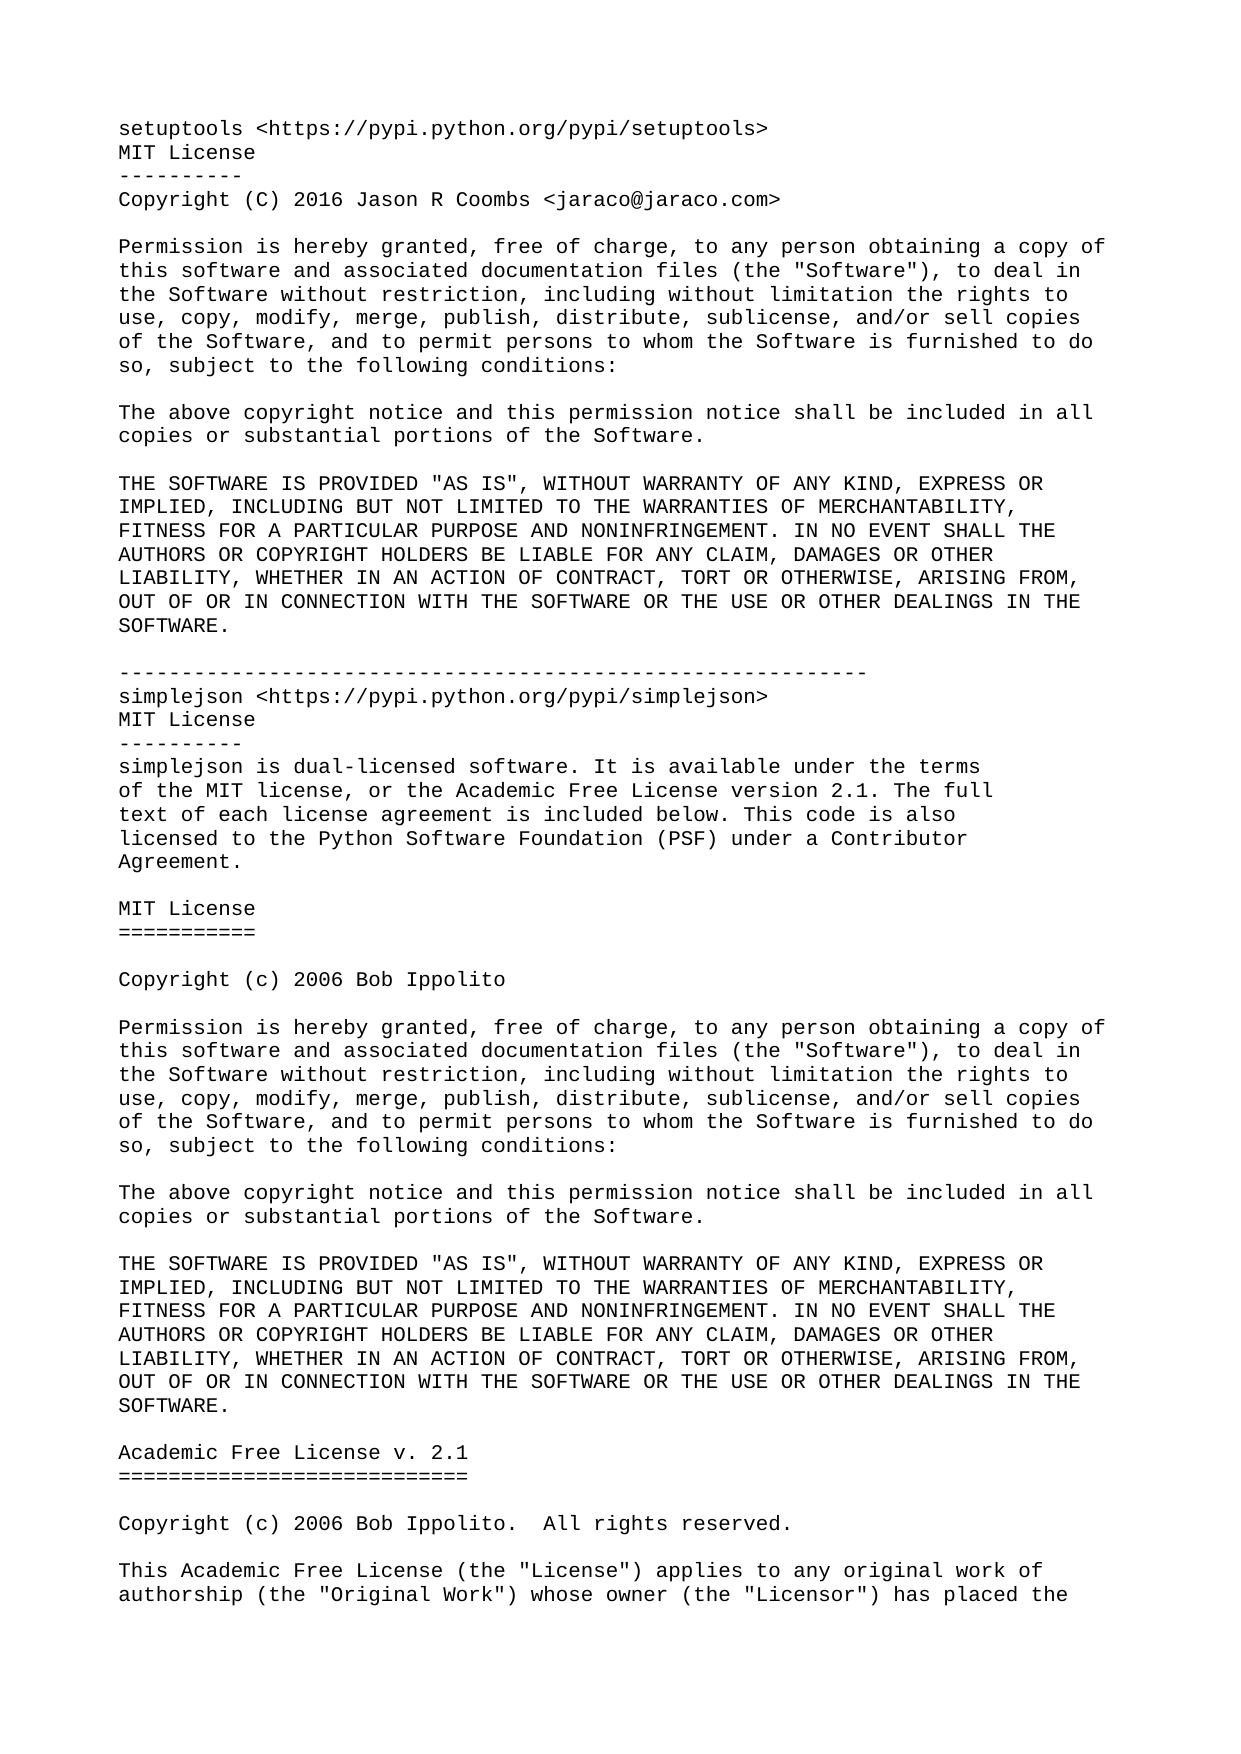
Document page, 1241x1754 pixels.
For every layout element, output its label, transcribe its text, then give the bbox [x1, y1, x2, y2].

text so, subject to the following conditions: [118, 354, 1122, 378]
text copies or substantial portions of the Software. [118, 1206, 1122, 1229]
text ---------- [118, 165, 1122, 189]
text Permission is hereby granted, free of charge, to any person obtaining a copy of [118, 236, 1122, 260]
text of the Software, and to permit persons to whom the Software is furnished to do [118, 331, 1122, 354]
text Copyright (C) 2016 Jason R Coombs <jaraco@jaraco.com> [118, 189, 1122, 213]
text ============================ [118, 1466, 1122, 1489]
text use, copy, modify, merge, publish, distribute, sublicense, and/or sell copies [118, 1088, 1122, 1111]
text OUT OF OR IN CONNECTION WITH THE SOFTWARE OR THE USE OR OTHER DEALINGS IN THE [118, 1371, 1122, 1395]
text FITNESS FOR A PARTICULAR PURPOSE AND NONINFRINGEMENT. IN NO EVENT SHALL THE [118, 520, 1122, 544]
text SOFTWARE. [118, 615, 1122, 638]
text Agreement. [118, 851, 1122, 875]
text LIABILITY, WHETHER IN AN ACTION OF CONTRACT, TORT OR OTHERWISE, ARISING FROM, [118, 567, 1122, 591]
text this software and associated documentation files (the "Software"), to deal in [118, 260, 1122, 284]
text of the MIT license, or the Academic Free License version 2.1. The full [118, 780, 1122, 804]
text setuptools <https://pypi.python.org/pypi/setuptools> [118, 118, 1122, 142]
text this software and associated documentation files (the "Software"), to deal in [118, 1040, 1122, 1064]
text ---------- [118, 733, 1122, 757]
text The above copyright notice and this permission notice shall be included in all [118, 402, 1122, 426]
text simplejson is dual-licensed software. It is available under the terms [118, 757, 1122, 780]
text IMPLIED, INCLUDING BUT NOT LIMITED TO THE WARRANTIES OF MERCHANTABILITY, [118, 1277, 1122, 1300]
text so, subject to the following conditions: [118, 1135, 1122, 1158]
text use, copy, modify, merge, publish, distribute, sublicense, and/or sell copies [118, 307, 1122, 331]
text MIT License [118, 709, 1122, 733]
text Copyright (c) 2006 Bob Ippolito [118, 969, 1122, 993]
text =========== [118, 922, 1122, 946]
text The above copyright notice and this permission notice shall be included in all [118, 1182, 1122, 1206]
text AUTHORS OR COPYRIGHT HOLDERS BE LIABLE FOR ANY CLAIM, DAMAGES OR OTHER [118, 1324, 1122, 1348]
text IMPLIED, INCLUDING BUT NOT LIMITED TO THE WARRANTIES OF MERCHANTABILITY, [118, 496, 1122, 520]
text of the Software, and to permit persons to whom the Software is furnished to do [118, 1111, 1122, 1135]
text THE SOFTWARE IS PROVIDED "AS IS", WITHOUT WARRANTY OF ANY KIND, EXPRESS OR [118, 473, 1122, 496]
text copies or substantial portions of the Software. [118, 426, 1122, 449]
text MIT License [118, 898, 1122, 922]
text text of each license agreement is included below. This code is also [118, 804, 1122, 827]
text Copyright (c) 2006 Bob Ippolito. All rights reserved. [118, 1513, 1122, 1537]
text FITNESS FOR A PARTICULAR PURPOSE AND NONINFRINGEMENT. IN NO EVENT SHALL THE [118, 1300, 1122, 1324]
text the Software without restriction, including without limitation the rights to [118, 1064, 1122, 1088]
text Permission is hereby granted, free of charge, to any person obtaining a copy of [118, 1017, 1122, 1040]
text MIT License [118, 142, 1122, 165]
text This Academic Free License (the "License") applies to any original work of authorship (the "Original Work") whose owner (the "Licensor") has placed the [118, 1561, 1122, 1608]
text ------------------------------------------------------------ [118, 662, 1122, 686]
text simplejson <https://pypi.python.org/pypi/simplejson> [118, 686, 1122, 709]
text THE SOFTWARE IS PROVIDED "AS IS", WITHOUT WARRANTY OF ANY KIND, EXPRESS OR [118, 1253, 1122, 1277]
text licensed to the Python Software Foundation (PSF) under a Contributor [118, 827, 1122, 851]
text AUTHORS OR COPYRIGHT HOLDERS BE LIABLE FOR ANY CLAIM, DAMAGES OR OTHER [118, 544, 1122, 567]
text LIABILITY, WHETHER IN AN ACTION OF CONTRACT, TORT OR OTHERWISE, ARISING FROM, [118, 1348, 1122, 1371]
text the Software without restriction, including without limitation the rights to [118, 284, 1122, 307]
text SOFTWARE. [118, 1395, 1122, 1419]
text Academic Free License v. 2.1 [118, 1442, 1122, 1466]
text OUT OF OR IN CONNECTION WITH THE SOFTWARE OR THE USE OR OTHER DEALINGS IN THE [118, 591, 1122, 615]
